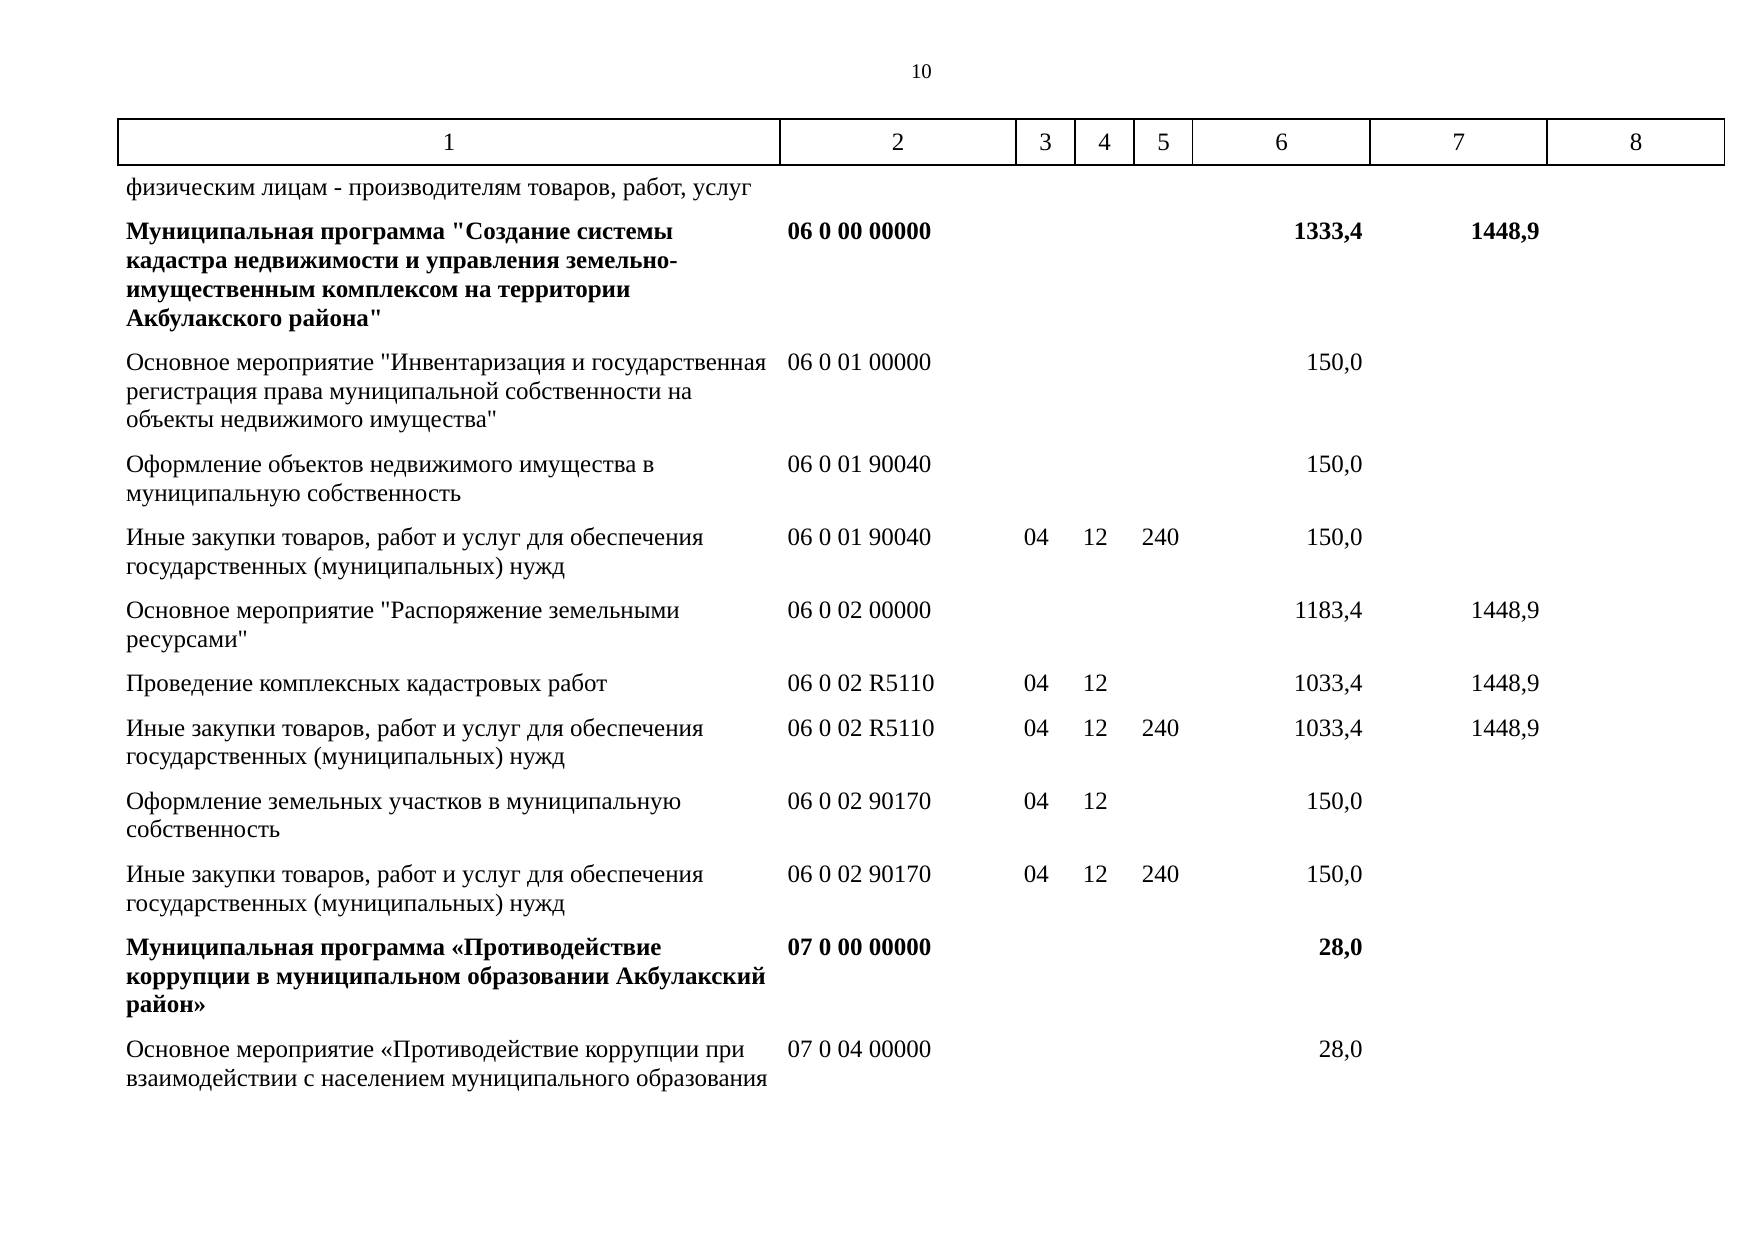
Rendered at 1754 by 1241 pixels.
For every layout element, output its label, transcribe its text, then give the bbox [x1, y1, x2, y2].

table_cell [1134, 587, 1193, 660]
table_cell 06 0 02 90170 [780, 851, 1016, 924]
table_cell [1547, 924, 1724, 1026]
table_cell [1547, 705, 1724, 778]
table_header [781, 120, 1015, 164]
table_cell 04 [1016, 514, 1075, 587]
table_cell 12 [1075, 851, 1134, 924]
table_cell 04 [1016, 851, 1075, 924]
table_cell 07 0 04 00000 [780, 1026, 1016, 1099]
table_cell 04 [1016, 705, 1075, 778]
table_cell 28,0 [1193, 1026, 1370, 1099]
table_cell 1448,9 [1370, 587, 1547, 660]
table_cell [1016, 339, 1075, 441]
table_cell [1075, 339, 1134, 441]
table_cell 150,0 [1193, 851, 1370, 924]
table_cell 06 0 01 90040 [780, 441, 1016, 514]
table_cell [1193, 166, 1370, 208]
table_cell [1075, 587, 1134, 660]
table_cell [1547, 441, 1724, 514]
table_header [1193, 120, 1369, 164]
table_cell [1134, 339, 1193, 441]
table_cell 240 [1134, 705, 1193, 778]
table_header 6 [1201, 128, 1362, 156]
table_cell Основное мероприятие "Инвентаризация и государственная регистрация права муниципальной собственности на объекты недвижимого имущества" [118, 339, 780, 441]
table_cell 07 0 00 00000 [780, 924, 1016, 1026]
table_cell 06 0 02 R5110 [780, 705, 1016, 778]
table_cell Основное мероприятие "Распоряжение земельными ресурсами" [118, 587, 780, 660]
table_cell [1075, 924, 1134, 1026]
table_cell 06 0 02 90170 [780, 778, 1016, 851]
table_cell 1448,9 [1370, 660, 1547, 705]
table_cell 12 [1075, 660, 1134, 705]
table_cell [1547, 778, 1724, 851]
table_cell [1547, 209, 1724, 339]
table_header [1076, 120, 1133, 164]
table_header [119, 120, 779, 164]
table_header [1135, 120, 1192, 164]
table_cell 1448,9 [1370, 209, 1547, 339]
table_cell Оформление объектов недвижимого имущества в муниципальную собственность [118, 441, 780, 514]
table_cell 240 [1134, 851, 1193, 924]
table_cell 150,0 [1193, 441, 1370, 514]
table_cell 150,0 [1193, 778, 1370, 851]
table_header 2 [788, 128, 1008, 156]
table_cell 240 [1134, 514, 1193, 587]
table_cell Муниципальная программа «Противодействие коррупции в муниципальном образовании Акбулакский район» [118, 924, 780, 1026]
table_cell 1183,4 [1193, 587, 1370, 660]
table_header 4 [1083, 128, 1126, 156]
table_cell [1370, 514, 1547, 587]
table_cell 06 0 01 90040 [780, 514, 1016, 587]
table_header [1548, 120, 1724, 164]
table_cell 1333,4 [1193, 209, 1370, 339]
table_header 8 [1555, 128, 1716, 156]
table_cell [1134, 778, 1193, 851]
table_cell [1370, 778, 1547, 851]
table_header 7 [1378, 128, 1539, 156]
table_cell 12 [1075, 514, 1134, 587]
table_cell [1075, 441, 1134, 514]
table_cell физическим лицам - производителям товаров, работ, услуг [118, 166, 780, 208]
table_cell [1370, 1026, 1547, 1099]
table_cell 04 [1016, 778, 1075, 851]
table_cell [1370, 339, 1547, 441]
table_cell [1547, 339, 1724, 441]
table_cell [1547, 1026, 1724, 1099]
table_cell [1370, 166, 1547, 208]
table_cell [1134, 924, 1193, 1026]
table_cell [1134, 166, 1193, 208]
table_cell [1075, 209, 1134, 339]
table_header 3 [1024, 128, 1067, 156]
table_cell [1134, 209, 1193, 339]
table_cell [1016, 441, 1075, 514]
table_cell 06 0 02 R5110 [780, 660, 1016, 705]
table_header [1371, 120, 1546, 164]
table_cell [1134, 660, 1193, 705]
table_cell 06 0 02 00000 [780, 587, 1016, 660]
table_cell [1016, 587, 1075, 660]
table_cell 150,0 [1193, 339, 1370, 441]
table_cell 1033,4 [1193, 660, 1370, 705]
table_cell [1075, 1026, 1134, 1099]
table_cell [1370, 441, 1547, 514]
table_cell [1547, 587, 1724, 660]
table_cell 1033,4 [1193, 705, 1370, 778]
table_cell [1547, 851, 1724, 924]
table_cell Иные закупки товаров, работ и услуг для обеспечения государственных (муниципальных) нужд [118, 851, 780, 924]
table_cell 1448,9 [1370, 705, 1547, 778]
table_cell [1016, 209, 1075, 339]
table_cell 28,0 [1193, 924, 1370, 1026]
table_cell Иные закупки товаров, работ и услуг для обеспечения государственных (муниципальных) нужд [118, 514, 780, 587]
table_cell [1016, 924, 1075, 1026]
table_header 5 [1142, 128, 1185, 156]
table_cell 12 [1075, 705, 1134, 778]
table_cell [1370, 924, 1547, 1026]
table_cell [1370, 851, 1547, 924]
table_cell [780, 166, 1016, 208]
table_cell [1547, 514, 1724, 587]
table_cell Оформление земельных участков в муниципальную собственность [118, 778, 780, 851]
table_cell Иные закупки товаров, работ и услуг для обеспечения государственных (муниципальных) нужд [118, 705, 780, 778]
table_cell [1547, 166, 1724, 208]
table_header [1017, 120, 1074, 164]
table_cell Основное мероприятие «Противодействие коррупции при взаимодействии с населением муниципального образования [118, 1026, 780, 1099]
table_cell 06 0 00 00000 [780, 209, 1016, 339]
table_cell [1075, 166, 1134, 208]
table_cell 04 [1016, 660, 1075, 705]
table_cell [1547, 660, 1724, 705]
table_cell Муниципальная программа "Создание системы кадастра недвижимости и управления земельно-имущественным комплексом на территории Акбулакского района" [118, 209, 780, 339]
table_cell 150,0 [1193, 514, 1370, 587]
table_cell [1134, 441, 1193, 514]
table_cell [1016, 1026, 1075, 1099]
table_cell [1016, 166, 1075, 208]
table_cell [1134, 1026, 1193, 1099]
table_header 1 [126, 128, 772, 156]
table_cell 12 [1075, 778, 1134, 851]
table_cell Проведение комплексных кадастровых работ [118, 660, 780, 705]
table_cell 06 0 01 00000 [780, 339, 1016, 441]
